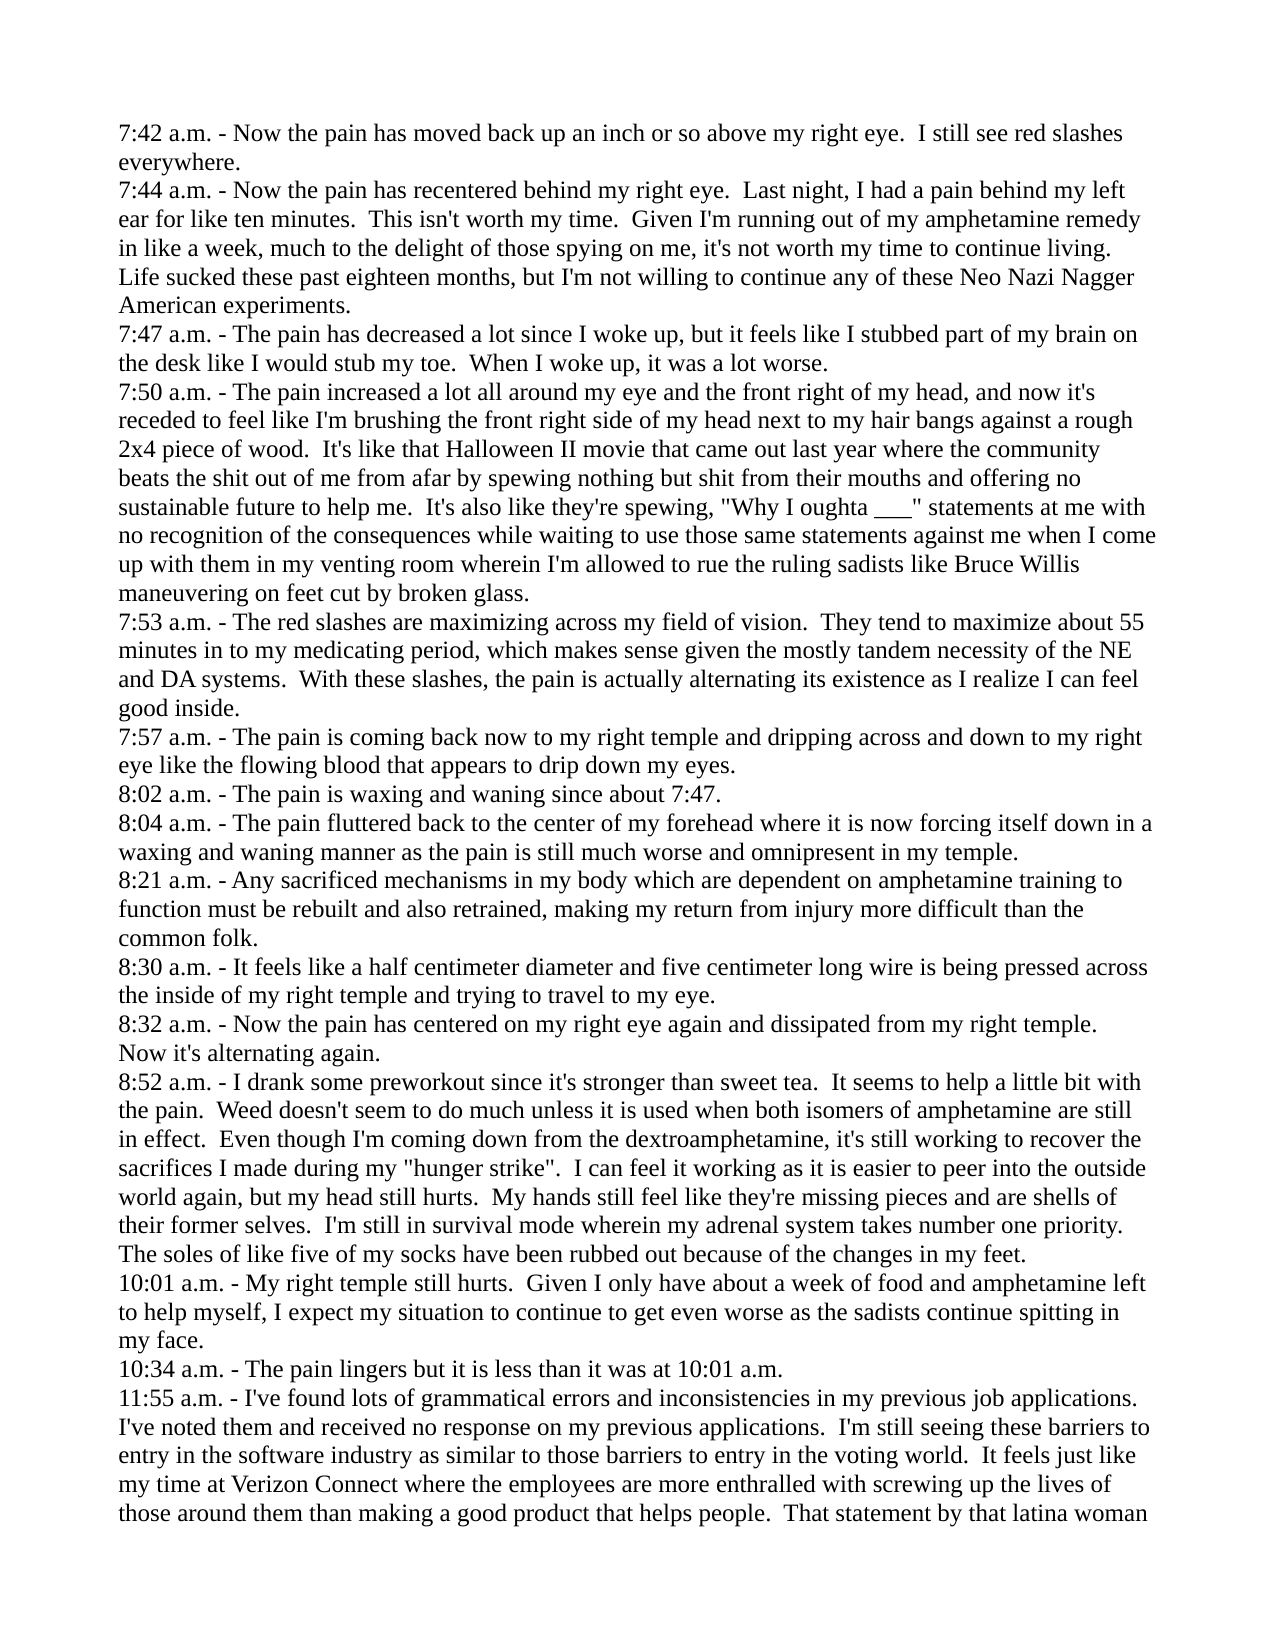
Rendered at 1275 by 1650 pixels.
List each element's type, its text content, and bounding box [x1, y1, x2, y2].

text 7:44 a.m. - Now the pain has recentered behind my right eye. Last night, I had a pain behind my left ear for like ten minutes. This isn't worth my time. Given I'm running out of my amphetamine remedy in like a week, much to the delight of those spying on me, it's not worth my time to continue living. Life sucked these past eighteen months, but I'm not willing to continue any of these Neo Nazi Nagger American experiments. [118, 176, 1157, 319]
text 8:21 a.m. - Any sacrificed mechanisms in my body which are dependent on amphetamine training to function must be rebuilt and also retrained, making my return from injury more difficult than the common folk. [118, 866, 1157, 952]
text 7:53 a.m. - The red slashes are maximizing across my field of vision. They tend to maximize about 55 minutes in to my medicating period, which makes sense given the mostly tandem necessity of the NE and DA systems. With these slashes, the pain is actually alternating its existence as I realize I can feel good inside. [118, 607, 1157, 722]
text 8:32 a.m. - Now the pain has centered on my right eye again and dissipated from my right temple. Now it's alternating again. [118, 1009, 1157, 1067]
text 7:50 a.m. - The pain increased a lot all around my eye and the front right of my head, and now it's receded to feel like I'm brushing the front right side of my head next to my hair bangs against a rough 2x4 piece of wood. It's like that Halloween II movie that came out last year where the community beats the shit out of me from afar by spewing nothing but shit from their mouths and offering no sustainable future to help me. It's also like they're spewing, "Why I oughta ___" statements at me with no recognition of the consequences while waiting to use those same statements against me when I come up with them in my venting room wherein I'm allowed to rue the ruling sadists like Bruce Willis maneuvering on feet cut by broken glass. [118, 377, 1157, 607]
text 8:02 a.m. - The pain is waxing and waning since about 7:47. [118, 779, 1157, 808]
text 10:01 a.m. - My right temple still hurts. Given I only have about a week of food and amphetamine left to help myself, I expect my situation to continue to get even worse as the sadists continue spitting in my face. [118, 1268, 1157, 1354]
text 8:52 a.m. - I drank some preworkout since it's stronger than sweet tea. It seems to help a little bit with the pain. Weed doesn't seem to do much unless it is used when both isomers of amphetamine are still in effect. Even though I'm coming down from the dextroamphetamine, it's still working to recover the sacrifices I made during my "hunger strike". I can feel it working as it is easier to peer into the outside world again, but my head still hurts. My hands still feel like they're missing pieces and are shells of their former selves. I'm still in survival mode wherein my adrenal system takes number one priority. The soles of like five of my socks have been rubbed out because of the changes in my feet. [118, 1067, 1157, 1268]
text 7:42 a.m. - Now the pain has moved back up an inch or so above my right eye. I still see red slashes everywhere. [118, 118, 1157, 176]
text 7:47 a.m. - The pain has decreased a lot since I woke up, but it feels like I stubbed part of my brain on the desk like I would stub my toe. When I woke up, it was a lot worse. [118, 319, 1157, 377]
text 11:55 a.m. - I've found lots of grammatical errors and inconsistencies in my previous job applications. I've noted them and received no response on my previous applications. I'm still seeing these barriers to entry in the software industry as similar to those barriers to entry in the voting world. It feels just like my time at Verizon Connect where the employees are more enthralled with screwing up the lives of those around them than making a good product that helps people. That statement by that latina woman [118, 1383, 1157, 1527]
text 8:04 a.m. - The pain fluttered back to the center of my forehead where it is now forcing itself down in a waxing and waning manner as the pain is still much worse and omnipresent in my temple. [118, 808, 1157, 866]
text 7:57 a.m. - The pain is coming back now to my right temple and dripping across and down to my right eye like the flowing blood that appears to drip down my eyes. [118, 722, 1157, 779]
text 10:34 a.m. - The pain lingers but it is less than it was at 10:01 a.m. [118, 1354, 1157, 1383]
text 8:30 a.m. - It feels like a half centimeter diameter and five centimeter long wire is being pressed across the inside of my right temple and trying to travel to my eye. [118, 952, 1157, 1009]
